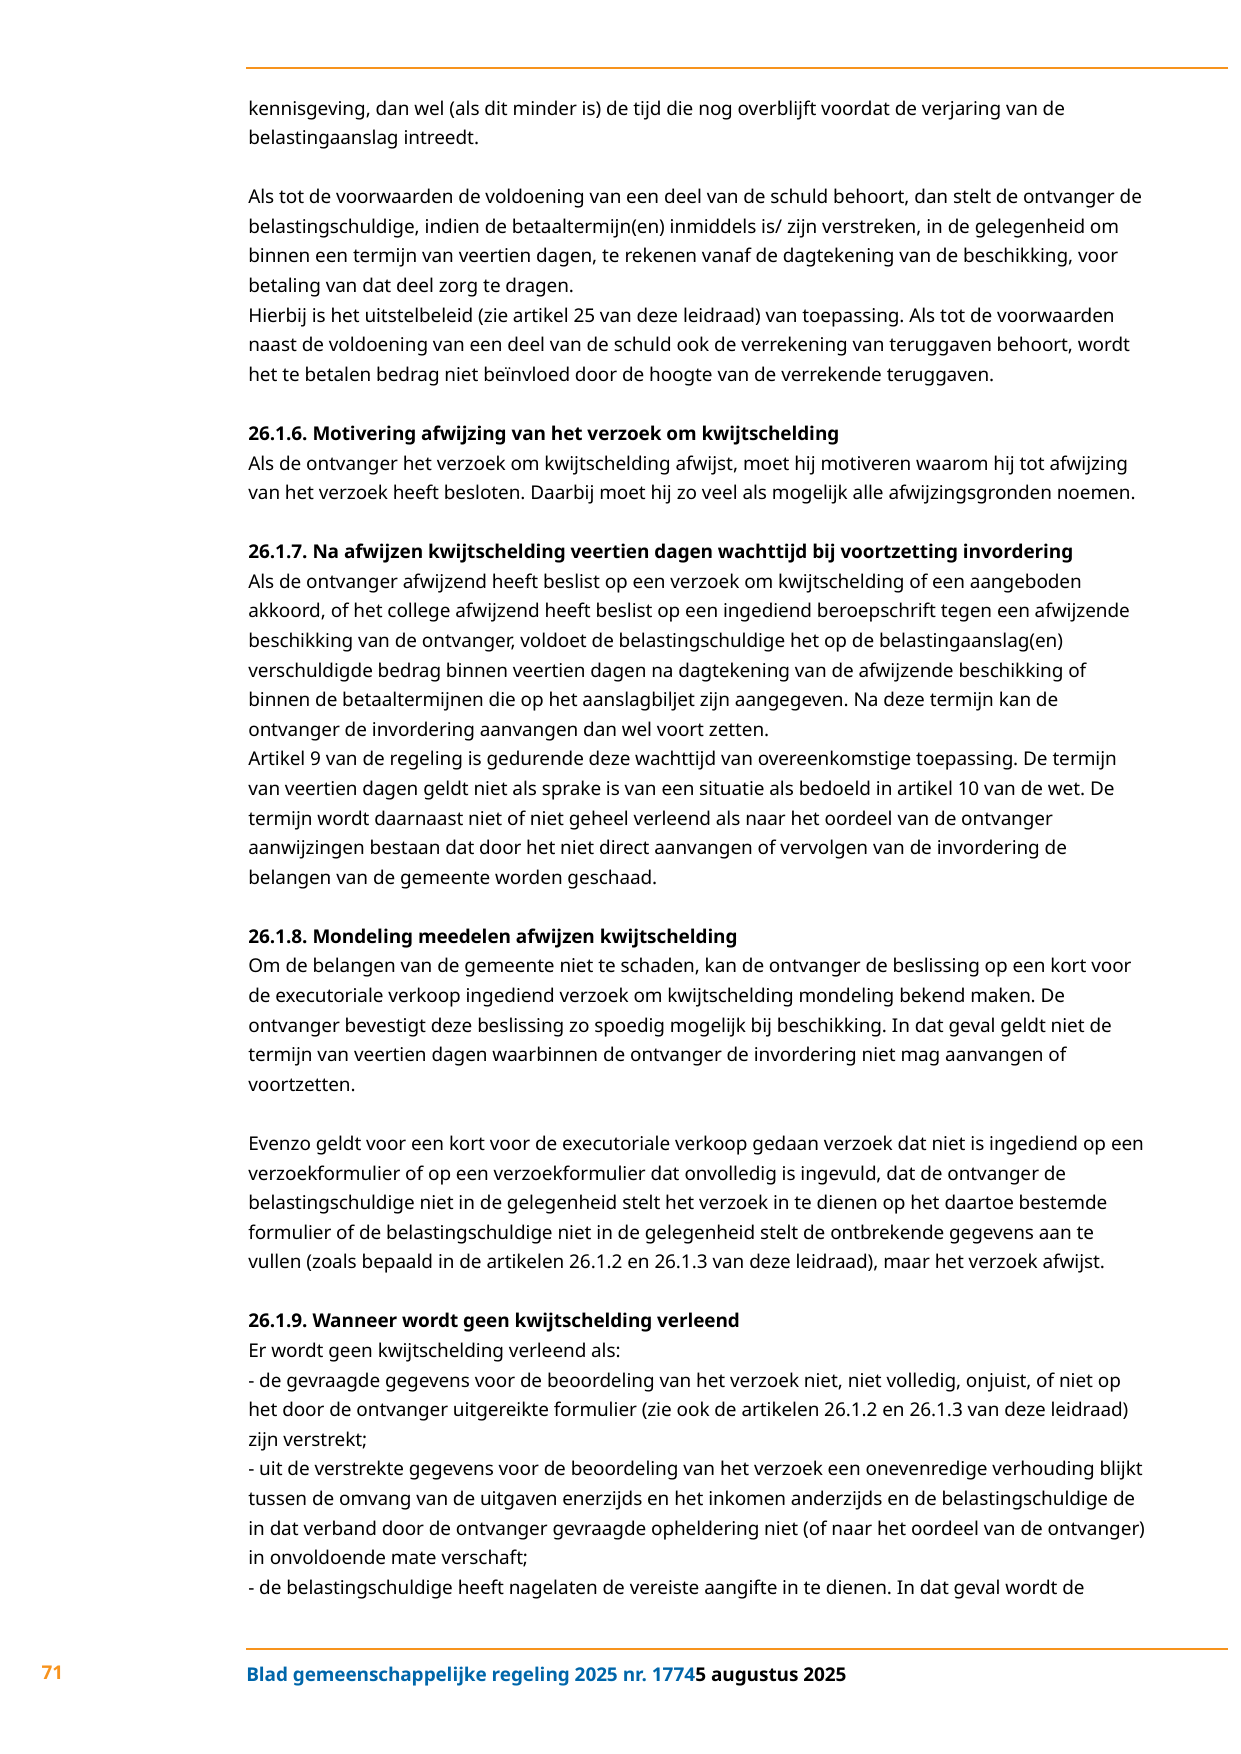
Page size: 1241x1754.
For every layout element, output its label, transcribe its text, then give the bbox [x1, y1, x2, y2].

text - de gevraagde gegevens voor de beoordeling van het verzoek niet, niet volledig, onjuist, of niet op het door de ontvanger uitgereikte formulier (zie ook de artikelen 26.1.2 en 26.1.3 van deze leidraad) zijn verstrekt; [248, 1367, 1152, 1452]
text Artikel 9 van de regeling is gedurende deze wachttijd van overeenkomstige toepassing. De termijn van veertien dagen geldt niet als sprake is van een situatie als bedoeld in artikel 10 van de wet. De termijn wordt daarnaast niet of niet geheel verleend als naar het oordeel van de ontvanger aanwijzingen bestaan dat door het niet direct aanvangen of vervolgen van de invordering de belangen van de gemeente worden geschaad. [248, 746, 1152, 890]
text Er wordt geen kwijtschelding verleend als: [248, 1337, 1152, 1363]
text Om de belangen van de gemeente niet te schaden, kan de ontvanger de beslissing op een kort voor de executoriale verkoop ingediend verzoek om kwijtschelding mondeling bekend maken. De ontvanger bevestigt deze beslissing zo spoedig mogelijk bij beschikking. In dat geval geldt niet de termijn van veertien dagen waarbinnen de ontvanger de invordering niet mag aanvangen of voortzetten. [248, 953, 1152, 1097]
text Hierbij is het uitstelbeleid (zie artikel 25 van deze leidraad) van toepassing. Als tot de voorwaarden naast de voldoening van een deel van de schuld ook de verrekening van teruggaven behoort, wordt het te betalen bedrag niet beïnvloed door de hoogte van de verrekende teruggaven. [248, 302, 1152, 387]
text - de belastingschuldige heeft nagelaten de vereiste aangifte in te dienen. In dat geval wordt de [248, 1574, 1152, 1600]
text - uit de verstrekte gegevens voor de beoordeling van het verzoek een onevenredige verhouding blijkt tussen de omvang van de uitgaven enerzijds en het inkomen anderzijds en de belastingschuldige de in dat verband door de ontvanger gevraagde opheldering niet (of naar het oordeel van de ontvanger) in onvoldoende mate verschaft; [248, 1456, 1152, 1570]
text kennisgeving, dan wel (als dit minder is) de tijd die nog overblijft voordat de verjaring van de belastingaanslag intreedt. [248, 95, 1152, 150]
text 26.1.7. Na afwijzen kwijtschelding veertien dagen wachttijd bij voortzetting invordering [248, 538, 1152, 564]
text Als de ontvanger afwijzend heeft beslist op een verzoek om kwijtschelding of een aangeboden akkoord, of het college afwijzend heeft beslist op een ingediend beroepschrift tegen een afwijzende beschikking van de ontvanger, voldoet de belastingschuldige het op de belastingaanslag(en) verschuldigde bedrag binnen veertien dagen na dagtekening van de afwijzende beschikking of binnen de betaaltermijnen die op het aanslagbiljet zijn aangegeven. Na deze termijn kan de ontvanger de invordering aanvangen dan wel voort zetten. [248, 568, 1152, 742]
picture [41, 47, 231, 172]
text Als tot de voorwaarden de voldoening van een deel van de schuld behoort, dan stelt de ontvanger de belastingschuldige, indien de betaaltermijn(en) inmiddels is/ zijn verstreken, in de gelegenheid om binnen een termijn van veertien dagen, te rekenen vanaf de dagtekening van de beschikking, voor betaling van dat deel zorg te dragen. [248, 183, 1152, 298]
text Als de ontvanger het verzoek om kwijtschelding afwijst, moet hij motiveren waarom hij tot afwijzing van het verzoek heeft besloten. Daarbij moet hij zo veel als mogelijk alle afwijzingsgronden noemen. [248, 450, 1152, 505]
text Evenzo geldt voor een kort voor de executoriale verkoop gedaan verzoek dat niet is ingediend op een verzoekformulier of op een verzoekformulier dat onvolledig is ingevuld, dat de ontvanger de belastingschuldige niet in de gelegenheid stelt het verzoek in te dienen op het daartoe bestemde formulier of de belastingschuldige niet in de gelegenheid stelt de ontbrekende gegevens aan te vullen (zoals bepaald in de artikelen 26.1.2 en 26.1.3 van deze leidraad), maar het verzoek afwijst. [248, 1130, 1152, 1274]
text 26.1.9. Wanneer wordt geen kwijtschelding verleend [248, 1308, 1152, 1333]
text 26.1.6. Motivering afwijzing van het verzoek om kwijtschelding [248, 420, 1152, 446]
text 26.1.8. Mondeling meedelen afwijzen kwijtschelding [248, 923, 1152, 949]
